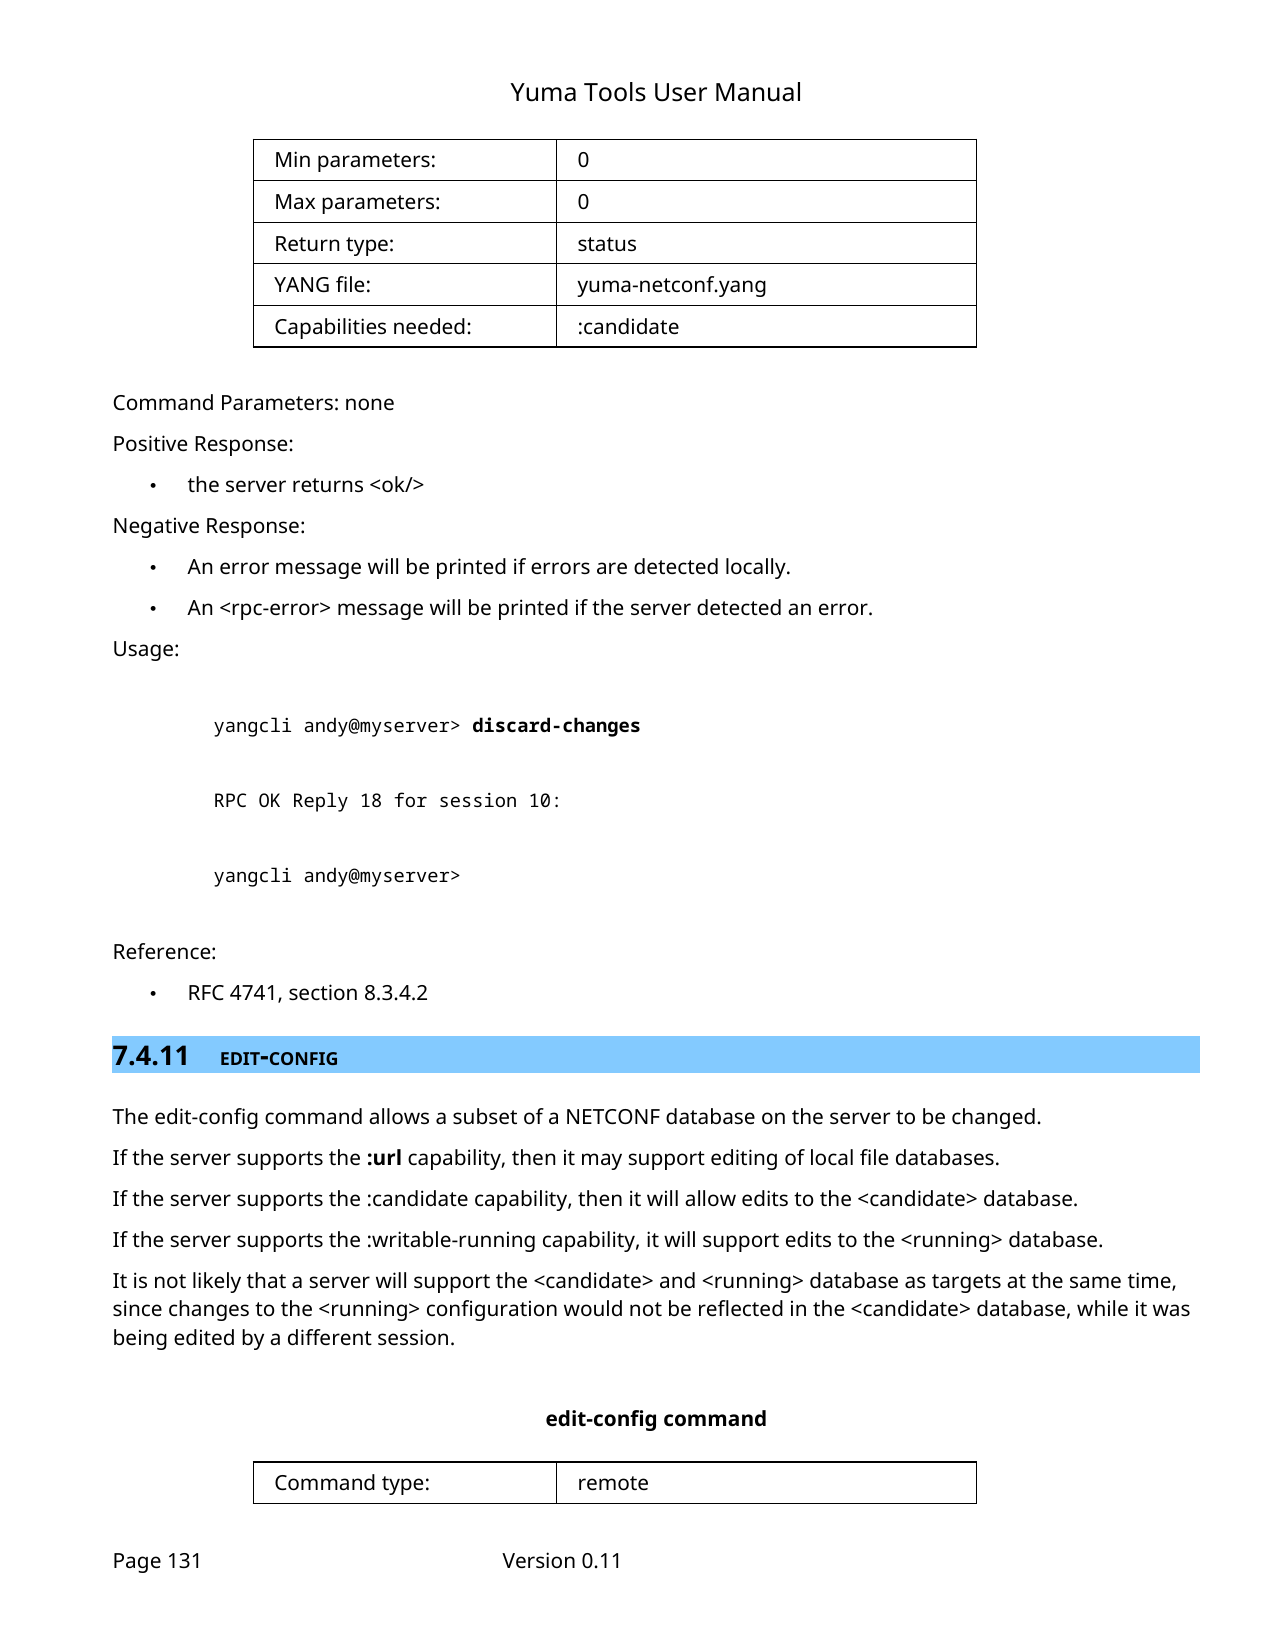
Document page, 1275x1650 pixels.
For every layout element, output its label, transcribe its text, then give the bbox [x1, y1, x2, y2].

table_cell Capabilities needed: [254, 306, 556, 346]
text If the server supports the :writable-running capability, it will support edits to the <running> database. [112, 1225, 1200, 1253]
list RFC 4741, section 8.3.4.2 [150, 978, 1200, 1007]
subtitle edit-config [112, 1036, 1200, 1073]
table_cell Min parameters: [254, 140, 556, 180]
text The edit-config command allows a subset of a NETCONF database on the server to be changed. [112, 1102, 1200, 1130]
text RPC OK Reply 18 for session 10: [139, 787, 1200, 813]
text Command Parameters: none [112, 388, 1200, 417]
text It is not likely that a server will support the <candidate> and <running> database as targets at the same time, since changes to the <running> configuration would not be reflected in the <candidate> database, while it was being edited by a different session. [112, 1266, 1200, 1351]
table_header remote [557, 1463, 976, 1503]
text yangcli andy@myserver> discard-changes [139, 712, 1200, 738]
table_cell Return type: [254, 223, 556, 263]
list the server returns <ok/> [150, 470, 1200, 499]
table_cell yuma-netconf.yang [557, 264, 976, 305]
text Usage: [112, 634, 1200, 662]
subtitle edit-config command [127, 1404, 1185, 1433]
table_cell Max parameters: [254, 181, 556, 222]
table_header Command type: [254, 1463, 556, 1503]
table_cell YANG file: [254, 264, 556, 305]
table_cell 0 [557, 140, 976, 180]
text Positive Response: [112, 429, 1200, 458]
text Negative Response: [112, 511, 1200, 539]
text If the server supports the :url capability, then it may support editing of local file databases. [112, 1143, 1200, 1171]
list An error message will be printed if errors are detected locally. [150, 552, 1200, 581]
table_cell status [557, 223, 976, 263]
table_cell :candidate [557, 306, 976, 346]
text yangcli andy@myserver> [139, 862, 1200, 888]
text Reference: [112, 937, 1200, 966]
table_cell 0 [557, 181, 976, 222]
list An <rpc-error> message will be printed if the server detected an error. [150, 593, 1200, 621]
text If the server supports the :candidate capability, then it will allow edits to the <candidate> database. [112, 1184, 1200, 1212]
